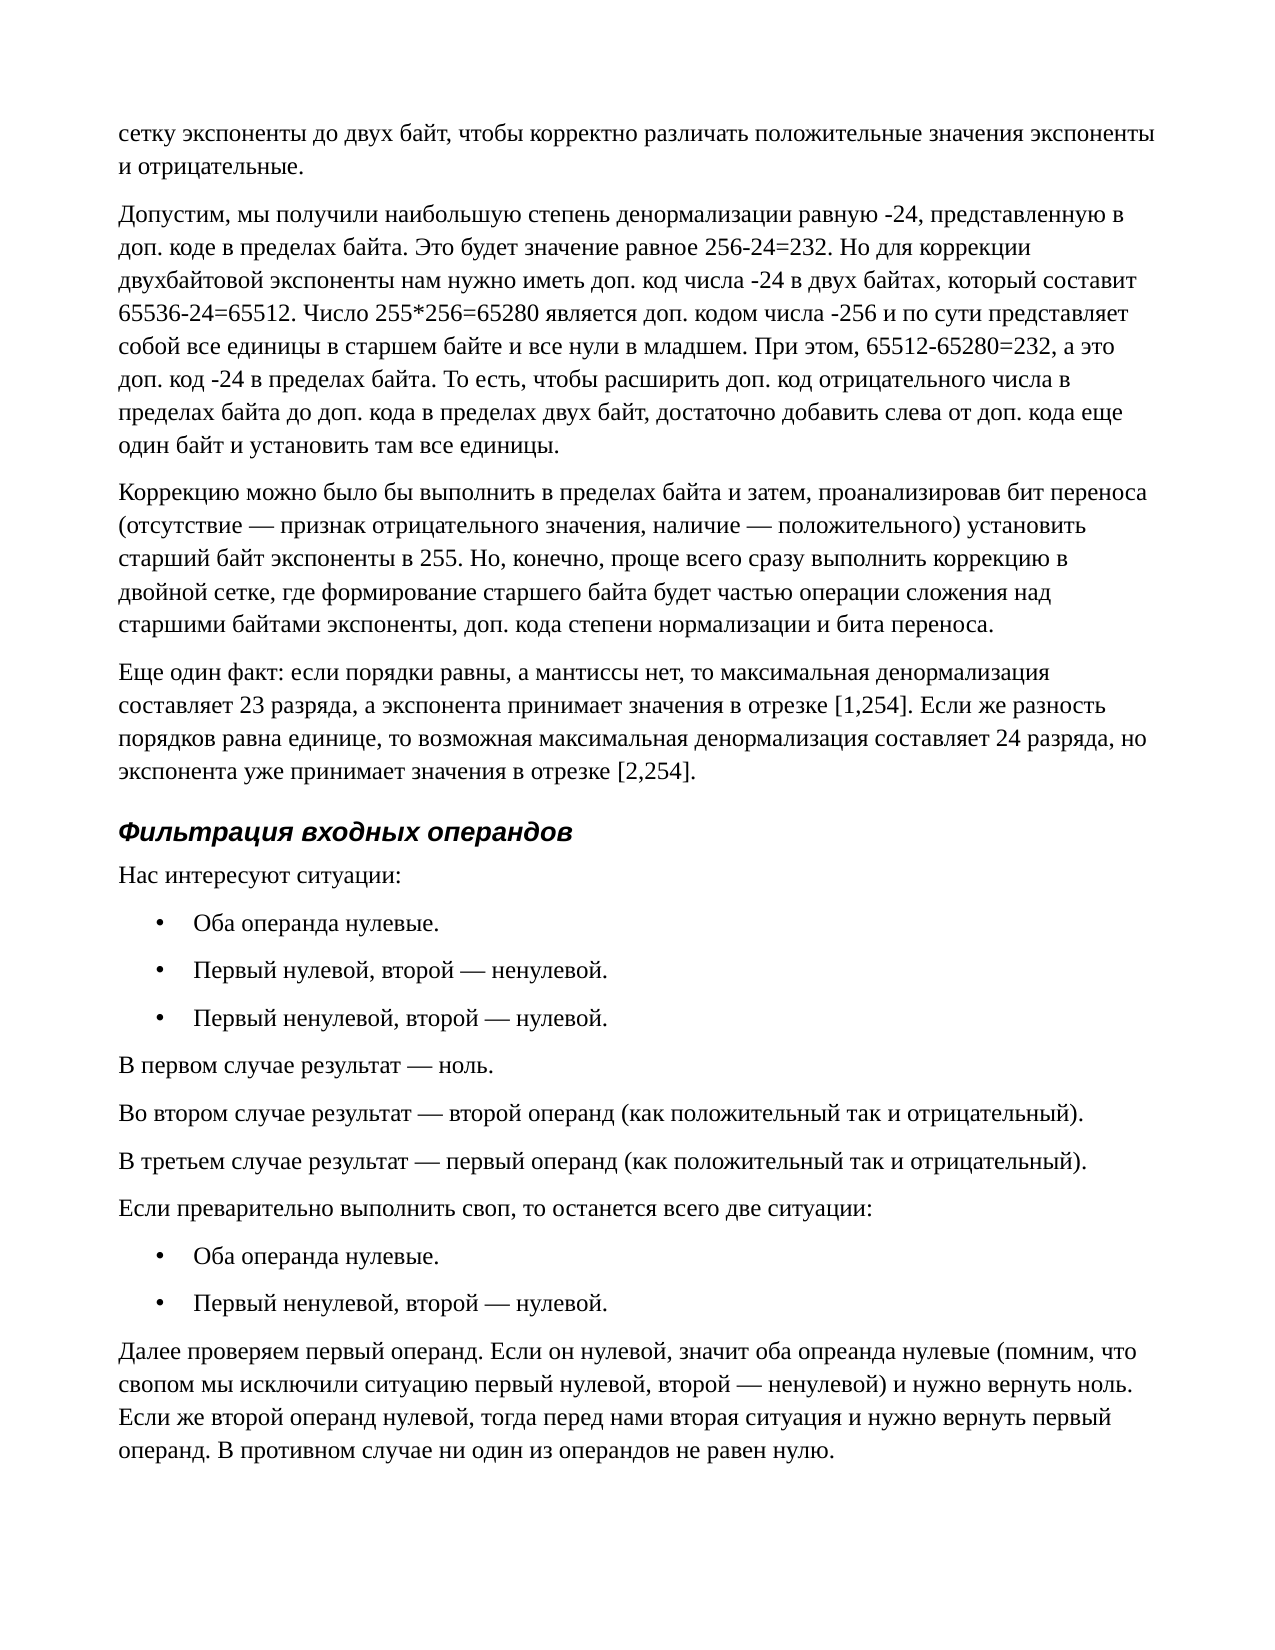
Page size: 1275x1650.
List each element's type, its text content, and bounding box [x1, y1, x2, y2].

text В третьем случае результат — первый операнд (как положительный так и отрицательный). [118, 1146, 1157, 1174]
list Первый ненулевой, второй — нулевой. [156, 1003, 1157, 1032]
text Еще один факт: если порядки равны, а мантиссы нет, то максимальная денормализация составляет 23 разряда, а экспонента принимает значения в отрезке [1,254]. Если же разность порядков равна единице, то возможная максимальная денормализация составляет 24 разряда, но экспонента уже принимает значения в отрезке [2,254]. [118, 657, 1157, 785]
text Допустим, мы получили наибольшую степень денормализации равную -24, представленную в доп. коде в пределах байта. Это будет значение равное 256-24=232. Но для коррекции двухбайтовой экспоненты нам нужно иметь доп. код числа -24 в двух байтах, который составит 65536-24=65512. Число 255*256=65280 является доп. кодом числа -256 и по сути представляет собой все единицы в старшем байте и все нули в младшем. При этом, 65512-65280=232, а это доп. код -24 в пределах байта. То есть, чтобы расширить доп. код отрицательного числа в пределах байта до доп. кода в пределах двух байт, достаточно добавить слева от доп. кода еще один байт и установить там все единицы. [118, 199, 1157, 459]
subtitle Фильтрация входных операндов [118, 816, 1157, 848]
text В первом случае результат — ноль. [118, 1051, 1157, 1079]
list Оба операнда нулевые. [156, 1241, 1157, 1270]
text Нас интересуют ситуации: [118, 860, 1157, 889]
text Во втором случае результат — второй операнд (как положительный так и отрицательный). [118, 1098, 1157, 1127]
text Далее проверяем первый операнд. Если он нулевой, значит оба опреанда нулевые (помним, что свопом мы исключили ситуацию первый нулевой, второй — ненулевой) и нужно вернуть ноль. Если же второй операнд нулевой, тогда перед нами вторая ситуация и нужно вернуть первый операнд. В противном случае ни один из операндов не равен нулю. [118, 1336, 1157, 1464]
text Коррекцию можно было бы выполнить в пределах байта и затем, проанализировав бит переноса (отсутствие — признак отрицательного значения, наличие — положительного) установить старший байт экспоненты в 255. Но, конечно, проще всего сразу выполнить коррекцию в двойной сетке, где формирование старшего байта будет частью операции сложения над старшими байтами экспоненты, доп. кода степени нормализации и бита переноса. [118, 477, 1157, 638]
text сетку экспоненты до двух байт, чтобы корректно различать положительные значения экспоненты и отрицательные. [118, 118, 1157, 180]
list Первый ненулевой, второй — нулевой. [156, 1288, 1157, 1317]
list Первый нулевой, второй — ненулевой. [156, 955, 1157, 984]
text Если преварительно выполнить своп, то останется всего две ситуации: [118, 1193, 1157, 1222]
list Оба операнда нулевые. [156, 908, 1157, 936]
